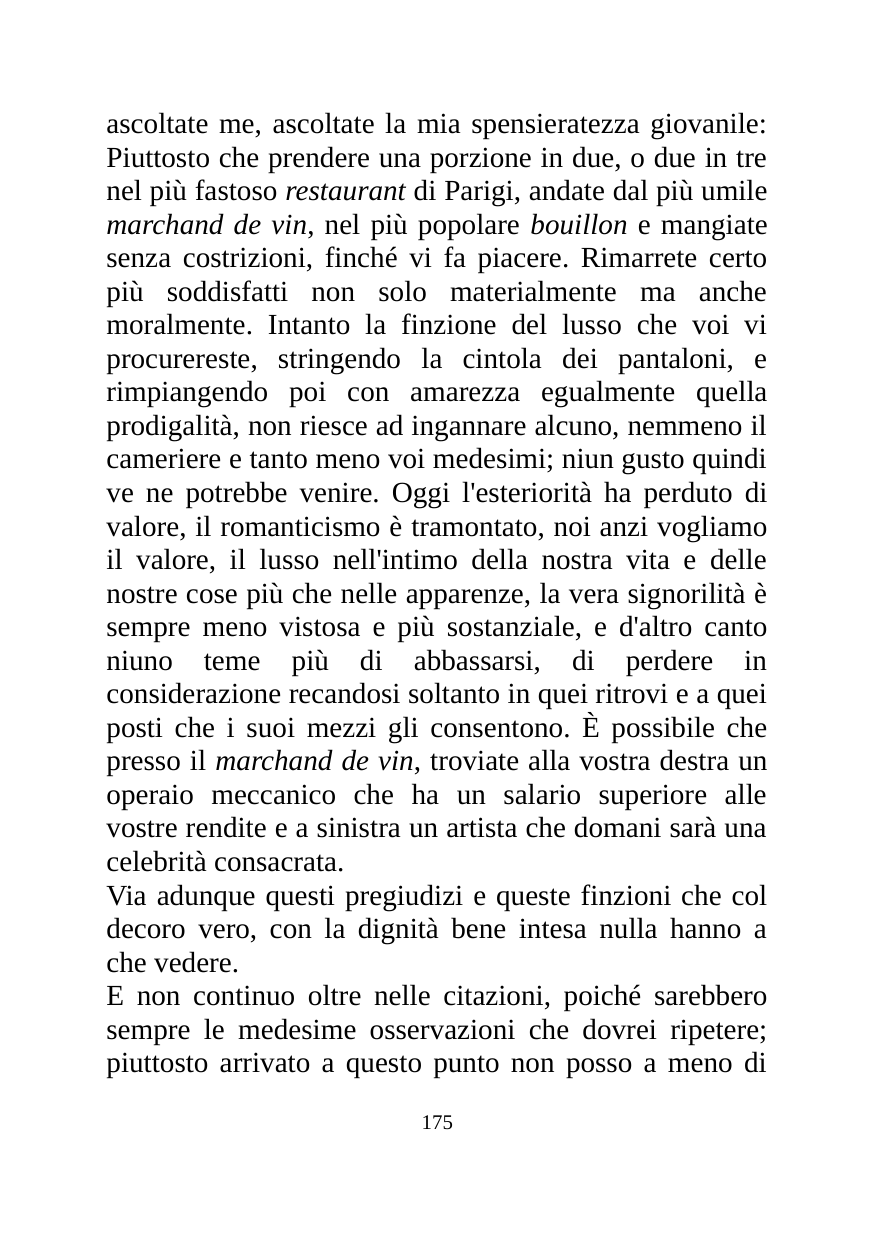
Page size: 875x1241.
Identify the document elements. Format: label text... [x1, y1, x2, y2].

text E non continuo oltre nelle citazioni, poiché sarebbero sempre le medesime osservazioni che dovrei ripetere; piuttosto arrivato a questo punto non posso a meno di [106, 978, 768, 1079]
text Via adunque questi pregiudizi e queste finzioni che col decoro vero, con la dignità bene intesa nulla hanno a che vedere. [106, 878, 768, 978]
text ascoltate me, ascoltate la mia spensieratezza giovanile: Piuttosto che prendere una porzione in due, o due in tre nel più fastoso restaurant di Parigi, andate dal più umile marchand de vin, nel più popolare bouillon e mangiate senza costrizioni, finché vi fa piacere. Rimarrete certo più soddisfatti non solo materialmente ma anche moralmente. Intanto la finzione del lusso che voi vi procurereste, stringendo la cintola dei pantaloni, e rimpiangendo poi con amarezza egualmente quella prodigalità, non riesce ad ingannare alcuno, nemmeno il cameriere e tanto meno voi medesimi; niun gusto quindi ve ne potrebbe venire. Oggi l'esteriorità ha perduto di valore, il romanticismo è tramontato, noi anzi vogliamo il valore, il lusso nell'intimo della nostra vita e delle nostre cose più che nelle apparenze, la vera signorilità è sempre meno vistosa e più sostanziale, e d'altro canto niuno teme più di abbassarsi, di perdere in considerazione recandosi soltanto in quei ritrovi e a quei posti che i suoi mezzi gli consentono. È possibile che presso il marchand de vin, troviate alla vostra destra un operaio meccanico che ha un salario superiore alle vostre rendite e a sinistra un artista che domani sarà una celebrità consacrata. [106, 106, 768, 878]
